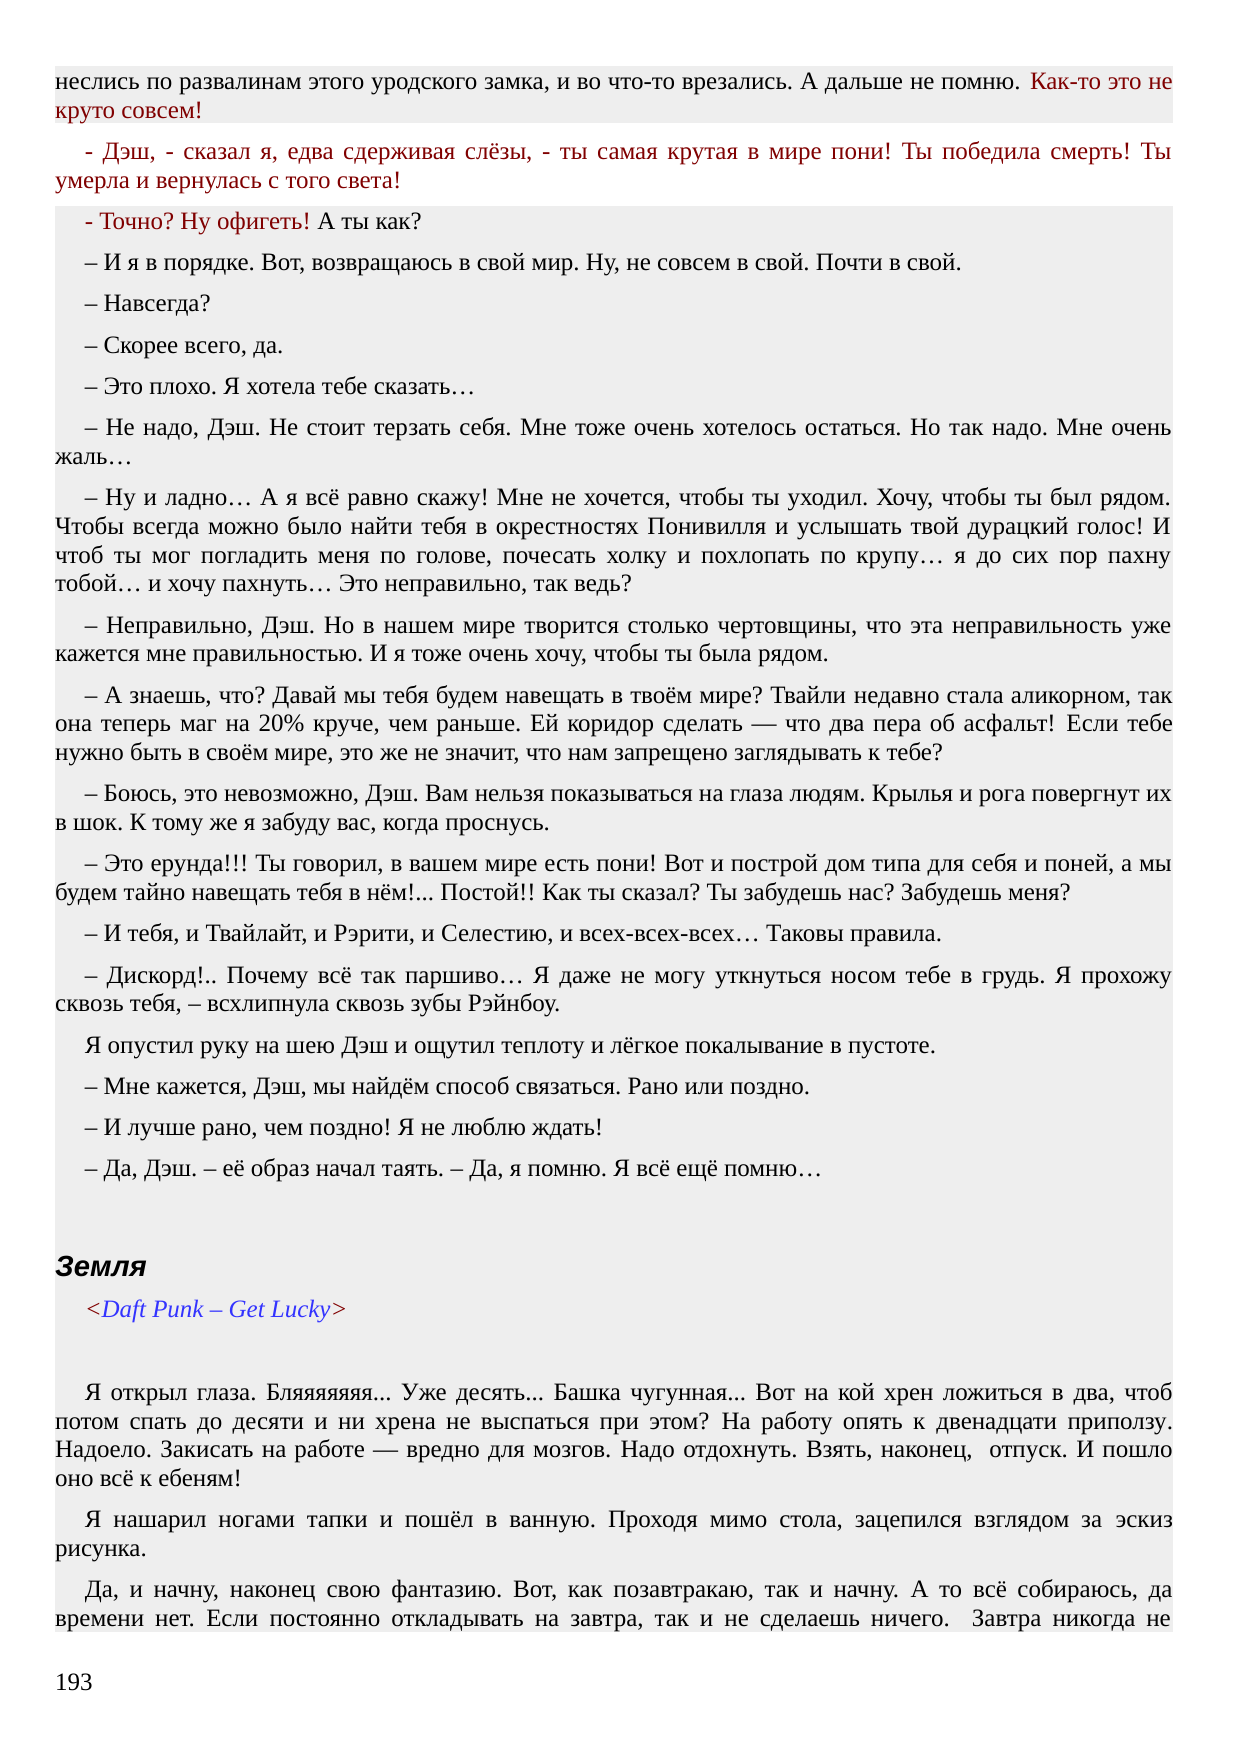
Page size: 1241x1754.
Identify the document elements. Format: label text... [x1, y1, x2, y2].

text – Навсегда? [55, 288, 1173, 317]
text – Боюсь, это невозможно, Дэш. Вам нельзя показываться на глаза людям. Крылья и рога повергнут их в шок. К тому же я забуду вас, когда проснусь. [55, 778, 1173, 836]
text - Точно? Ну офигеть! А ты как? [55, 206, 1173, 235]
text – Не надо, Дэш. Не стоит терзать себя. Мне тоже очень хотелось остаться. Но так надо. Мне очень жаль… [55, 412, 1173, 470]
text Я открыл глаза. Бляяяяяяя... Уже десять... Башка чугунная... Вот на кой хрен ложиться в два, чтоб потом спать до десяти и ни хрена не выспаться при этом? На работу опять к двенадцати приползу. Надоело. Закисать на работе — вредно для мозгов. Надо отдохнуть. Взять, наконец, отпуск. И пошло оно всё к ебеням! [55, 1377, 1173, 1492]
text – И лучше рано, чем поздно! Я не люблю ждать! [55, 1112, 1173, 1141]
text – Скорее всего, да. [55, 330, 1173, 358]
text – Дискорд!.. Почему всё так паршиво… Я даже не могу уткнуться носом тебе в грудь. Я прохожу сквозь тебя, – всхлипнула сквозь зубы Рэйнбоу. [55, 960, 1173, 1017]
text Я нашарил ногами тапки и пошёл в ванную. Проходя мимо стола, зацепился взглядом за эскиз рисунка. [55, 1504, 1173, 1562]
text – Мне кажется, Дэш, мы найдём способ связаться. Рано или поздно. [55, 1071, 1173, 1100]
text <Daft Punk – Get Lucky> [55, 1294, 1173, 1323]
text неслись по развалинам этого уродского замка, и во что-то врезались. А дальше не помню. Как-то это не круто совсем! [55, 66, 1173, 123]
text – Ну и ладно… А я всё равно скажу! Мне не хочется, чтобы ты уходил. Хочу, чтобы ты был рядом. Чтобы всегда можно было найти тебя в окрестностях Понивилля и услышать твой дурацкий голос! И чтоб ты мог погладить меня по голове, почесать холку и похлопать по крупу… я до сих пор пахну тобой… и хочу пахнуть… Это неправильно, так ведь? [55, 482, 1173, 597]
text – И я в порядке. Вот, возвращаюсь в свой мир. Ну, не совсем в свой. Почти в свой. [55, 247, 1173, 276]
text – Неправильно, Дэш. Но в нашем мире творится столько чертовщины, что эта неправильность уже кажется мне правильностью. И я тоже очень хочу, чтобы ты была рядом. [55, 610, 1173, 667]
text – Да, Дэш. – её образ начал таять. – Да, я помню. Я всё ещё помню… [55, 1153, 1173, 1182]
text Да, и начну, наконец свою фантазию. Вот, как позавтракаю, так и начну. А то всё собираюсь, да времени нет. Если постоянно откладывать на завтра, так и не сделаешь ничего. Завтра никогда не [55, 1574, 1173, 1632]
text – Это плохо. Я хотела тебе сказать… [55, 371, 1173, 400]
subtitle Земля [55, 1248, 1173, 1282]
text – И тебя, и Твайлайт, и Рэрити, и Селестию, и всех-всех-всех… Таковы правила. [55, 918, 1173, 947]
text – А знаешь, что? Давай мы тебя будем навещать в твоём мире? Твайли недавно стала аликорном, так она теперь маг на 20% круче, чем раньше. Ей коридор сделать — что два пера об асфальт! Если тебе нужно быть в своём мире, это же не значит, что нам запрещено заглядывать к тебе? [55, 680, 1173, 766]
text Я опустил руку на шею Дэш и ощутил теплоту и лёгкое покалывание в пустоте. [55, 1030, 1173, 1058]
text - Дэш, - сказал я, едва сдерживая слёзы, - ты самая крутая в мире пони! Ты победила смерть! Ты умерла и вернулась с того света! [55, 136, 1173, 193]
text – Это ерунда!!! Ты говорил, в вашем мире есть пони! Вот и построй дом типа для себя и поней, а мы будем тайно навещать тебя в нём!... Постой!! Как ты сказал? Ты забудешь нас? Забудешь меня? [55, 848, 1173, 906]
